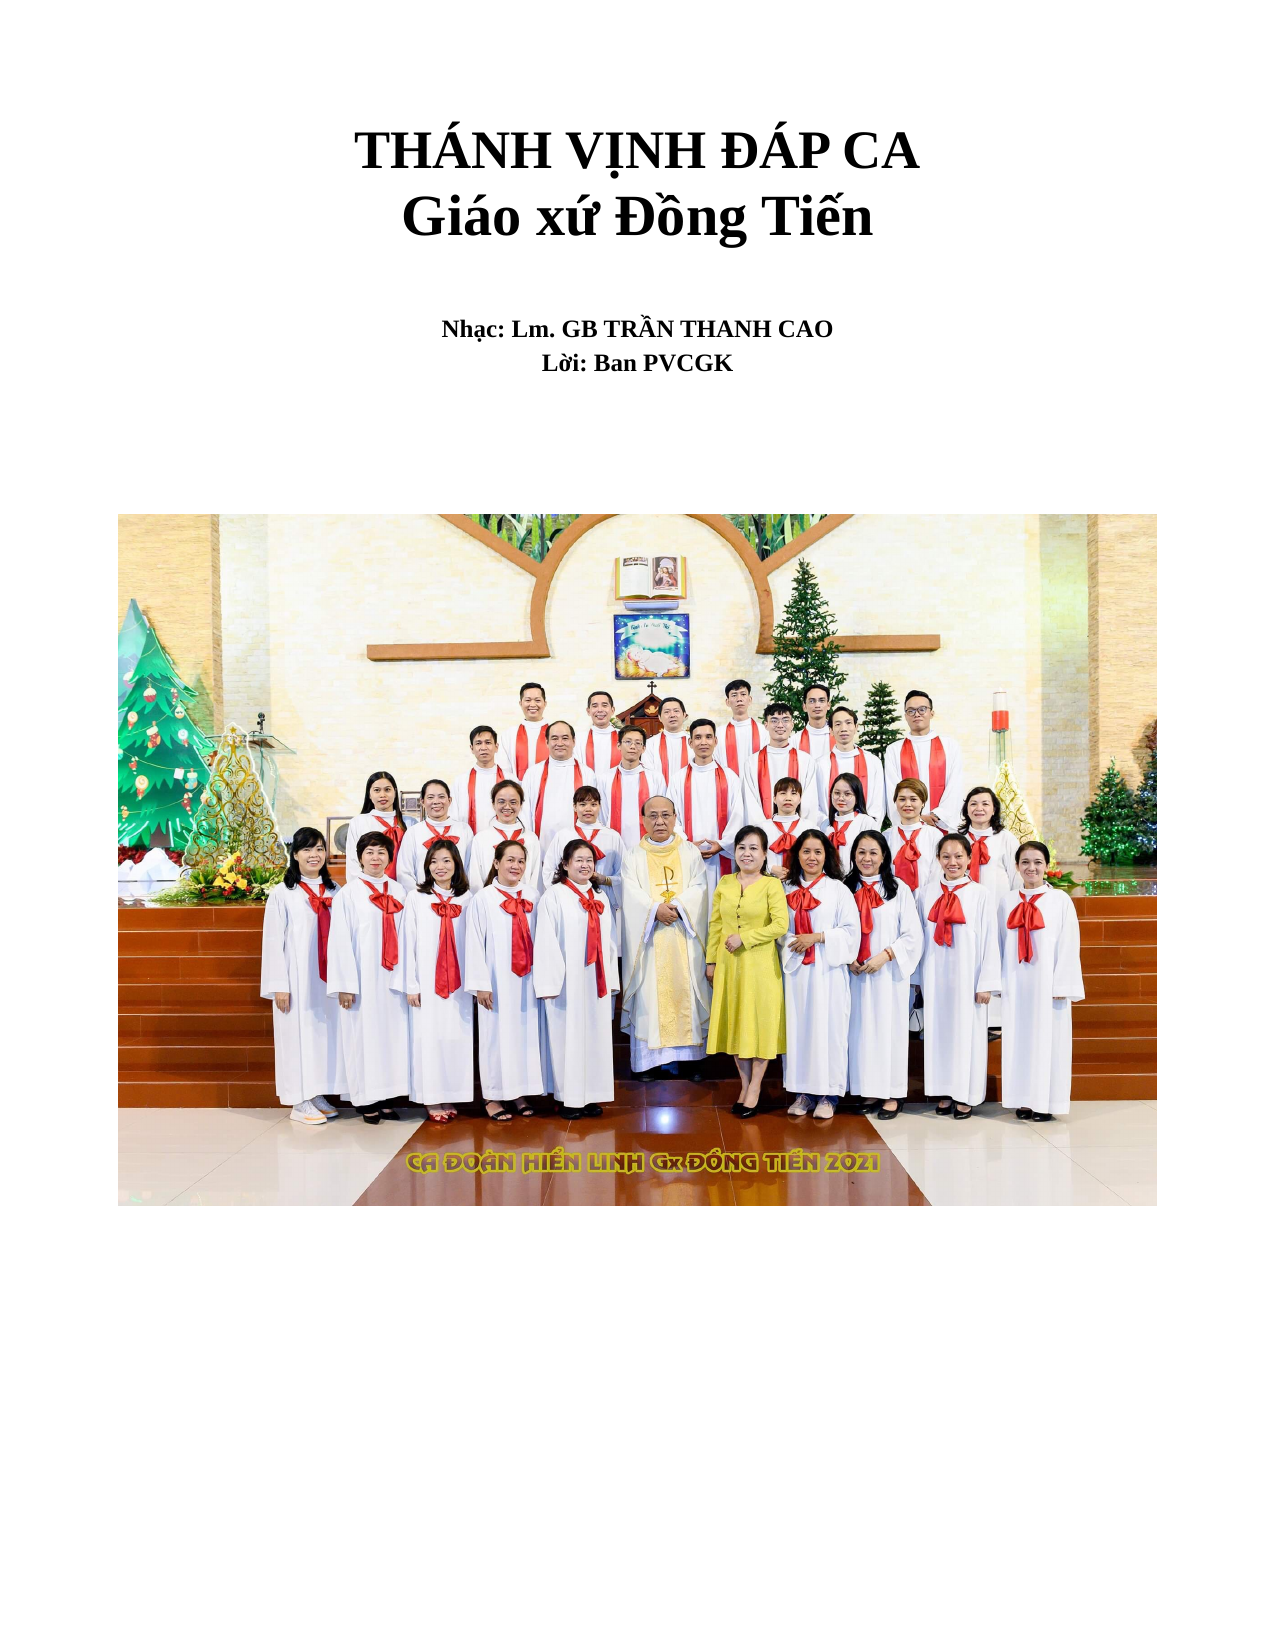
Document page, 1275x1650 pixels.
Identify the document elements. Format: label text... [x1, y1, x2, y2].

text THÁNH VỊNH ĐÁP CA [118, 118, 1157, 180]
text Nhạc: Lm. GB TRẦN THANH CAO [118, 314, 1157, 343]
picture [118, 514, 1157, 1206]
text Giáo xứ Đồng Tiến [118, 180, 1157, 247]
text Lời: Ban PVCGK [118, 348, 1157, 376]
